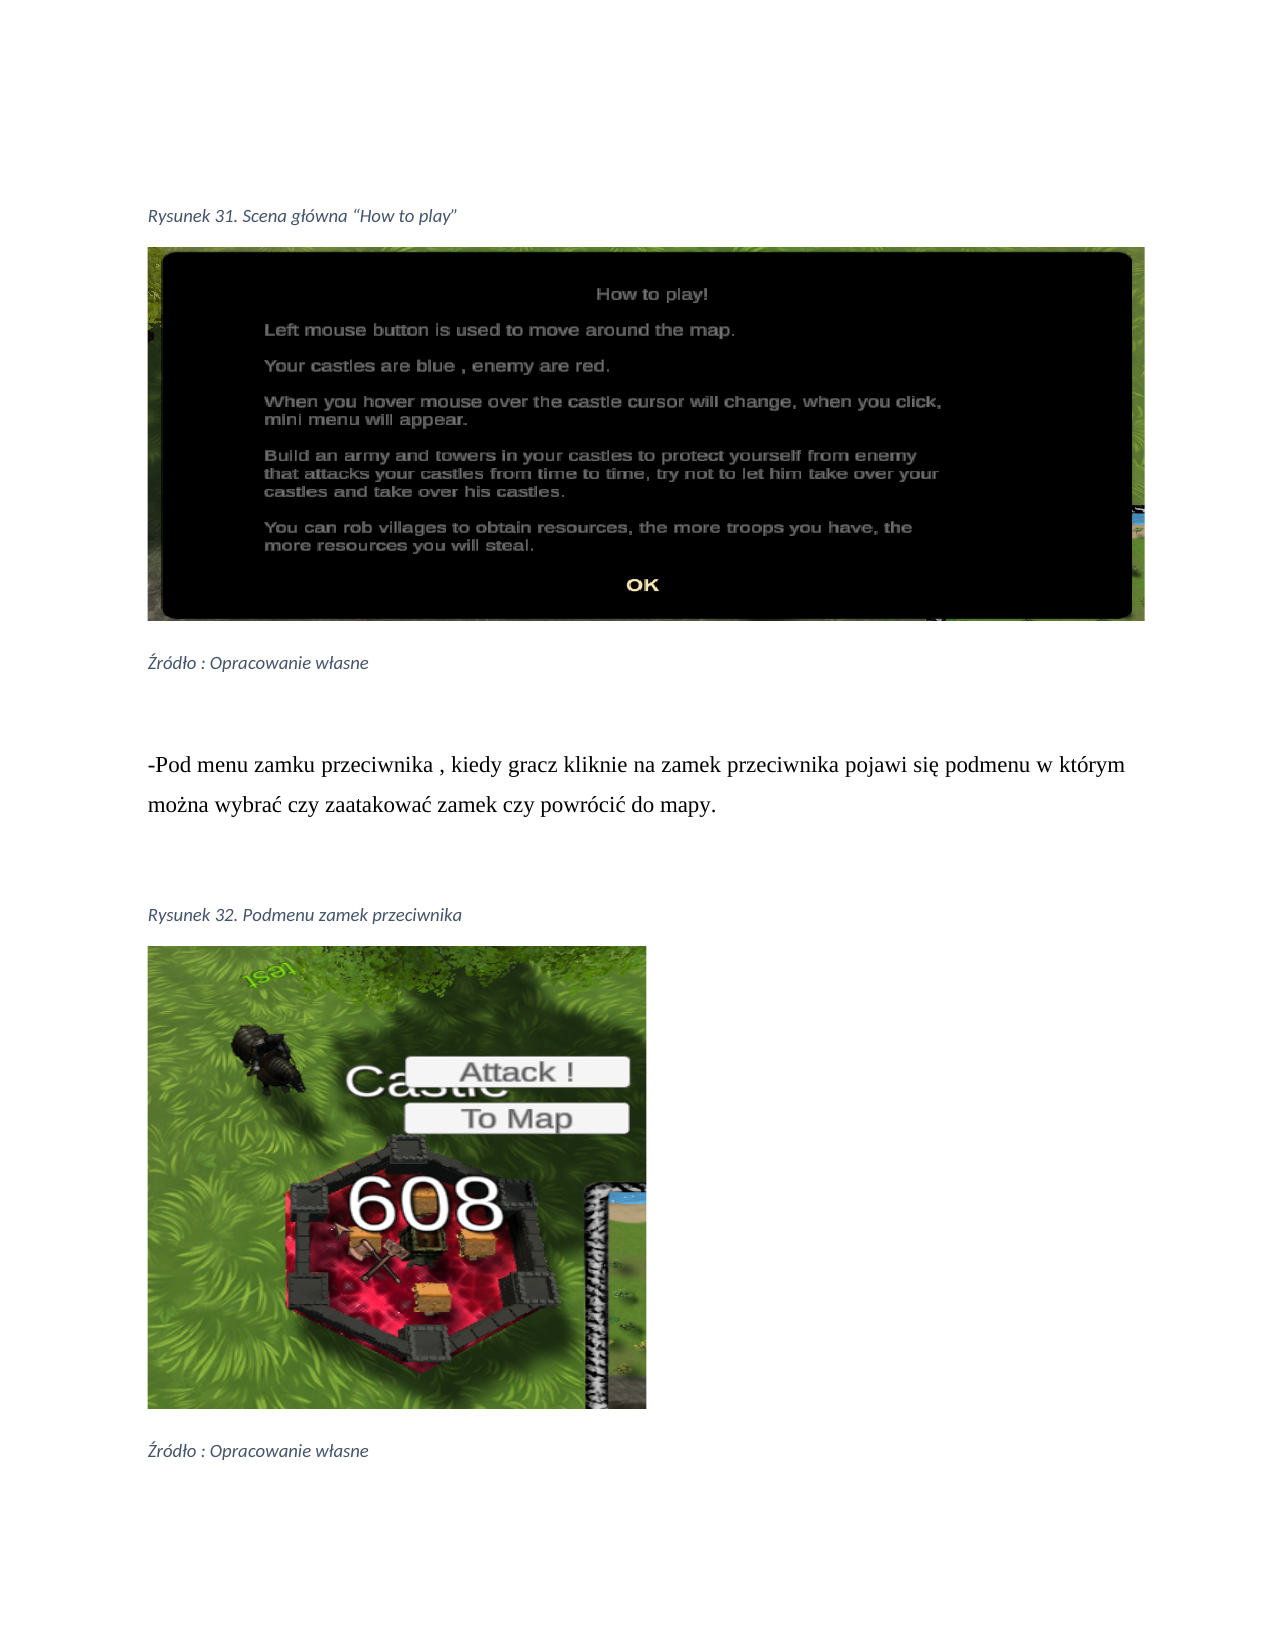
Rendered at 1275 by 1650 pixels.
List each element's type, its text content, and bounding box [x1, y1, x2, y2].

text Rysunek 32. Podmenu zamek przeciwnika [148, 903, 1127, 926]
text Źródło : Opracowanie własne [148, 1439, 1127, 1462]
text -Pod menu zamku przeciwnika , kiedy gracz kliknie na zamek przeciwnika pojawi się podmenu w którym można wybrać czy zaatakować zamek czy powrócić do mapy. [148, 751, 1127, 817]
text Źródło : Opracowanie własne [148, 651, 1127, 674]
text Rysunek 31. Scena główna “How to play” [148, 204, 1127, 227]
